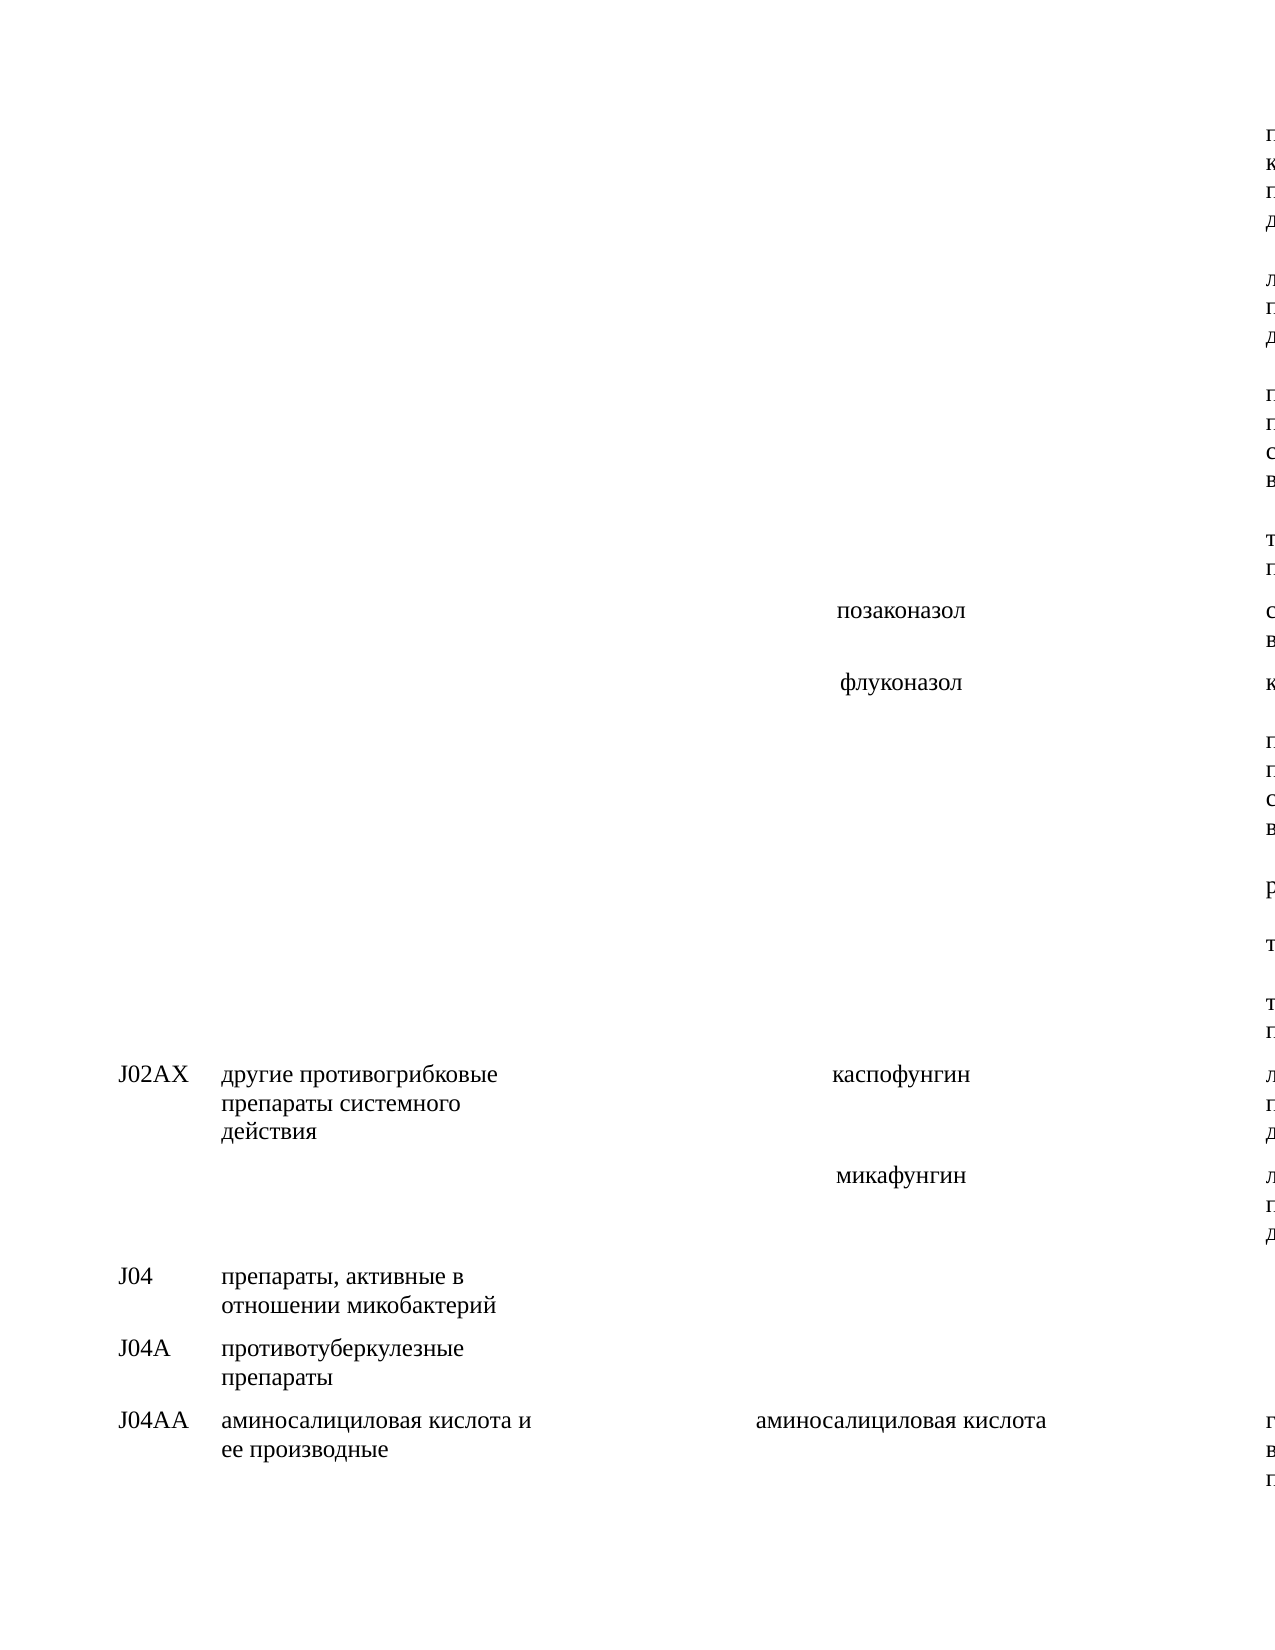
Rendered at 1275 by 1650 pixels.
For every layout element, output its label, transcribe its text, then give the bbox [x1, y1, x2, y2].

table_cell J02AX [118, 1059, 221, 1160]
table_cell J04AA [118, 1406, 221, 1521]
table_cell [221, 118, 537, 595]
table_cell J04 [118, 1261, 221, 1333]
table_cell [118, 118, 221, 595]
table_cell каспофунгин [537, 1059, 1266, 1160]
table_cell другие противогрибковые препараты системного действия [221, 1059, 537, 1160]
table_cell [118, 1160, 221, 1261]
table_cell позаконазол [537, 595, 1266, 667]
table_cell [537, 1333, 1266, 1406]
table_cell [1266, 1333, 1275, 1406]
table_cell противотуберкулезные препараты [221, 1333, 537, 1406]
table_cell [221, 595, 537, 667]
table_cell [221, 1160, 537, 1261]
table_cell препараты, активные в отношении микобактерий [221, 1261, 537, 1333]
table_cell аминосалициловая кислота и ее производные [221, 1406, 537, 1521]
table_cell [537, 118, 1266, 595]
table_cell J04A [118, 1333, 221, 1406]
table_cell [118, 668, 221, 1059]
table_cell [118, 595, 221, 667]
table_cell [221, 668, 537, 1059]
table_cell микафунгин [537, 1160, 1266, 1261]
table_cell [1266, 1261, 1275, 1333]
table_cell [537, 1261, 1266, 1333]
table_cell флуконазол [537, 668, 1266, 1059]
table_cell аминосалициловая кислота [537, 1406, 1266, 1521]
